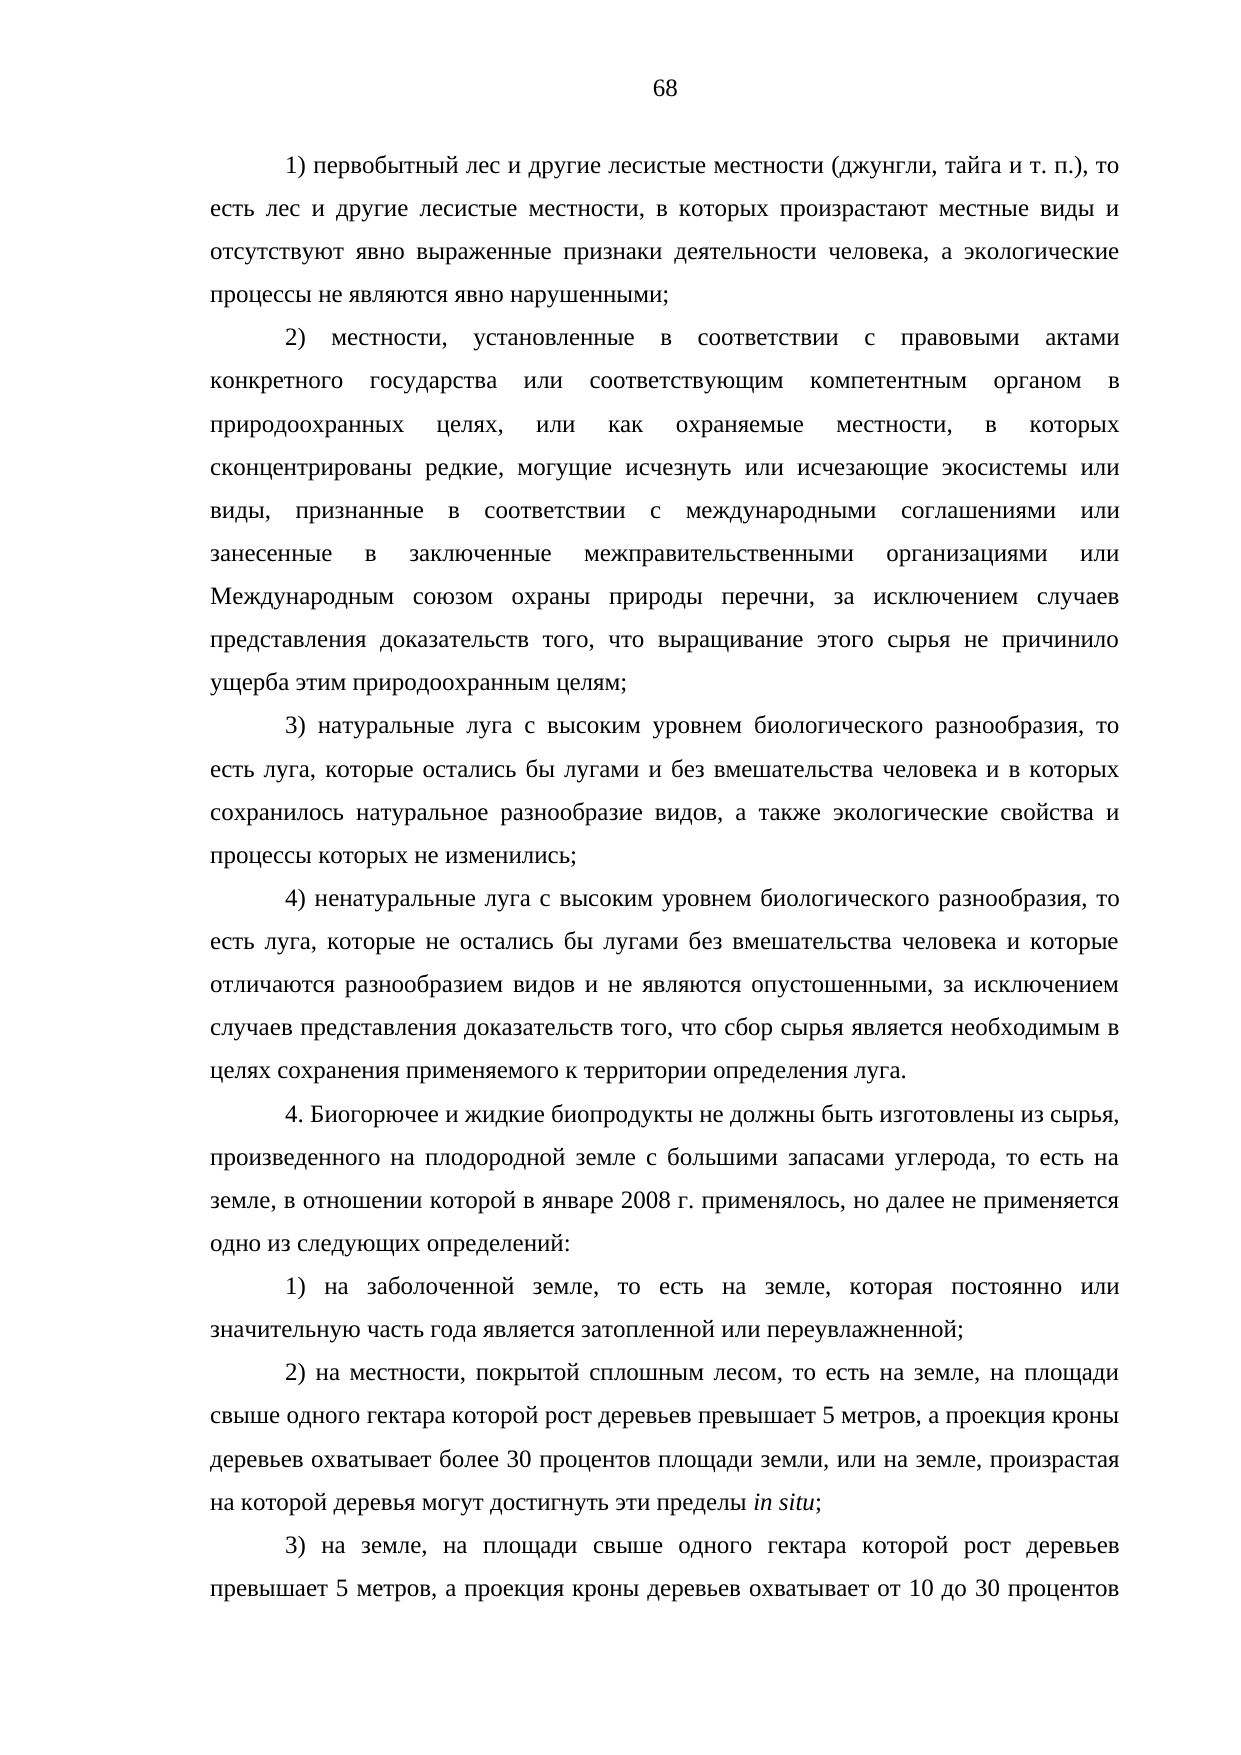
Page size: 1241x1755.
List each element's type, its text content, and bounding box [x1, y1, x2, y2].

text 1) на заболоченной земле, то есть на земле, которая постоянно или значительную часть года является затопленной или переувлажненной; [210, 1271, 1120, 1343]
text 2) на местности, покрытой сплошным лесом, то есть на земле, на площади свыше одного гектара которой рост деревьев превышает 5 метров, а проекция кроны деревьев охватывает более 30 процентов площади земли, или на земле, произрастая на которой деревья могут достигнуть эти пределы in situ; [210, 1357, 1120, 1516]
text 4) ненатуральные луга с высоким уровнем биологического разнообразия, то есть луга, которые не остались бы лугами без вмешательства человека и которые отличаются разнообразием видов и не являются опустошенными, за исключением случаев представления доказательств того, что сбор сырья является необходимым в целях сохранения применяемого к территории определения луга. [210, 883, 1120, 1084]
text 4. Биогорючее и жидкие биопродукты не должны быть изготовлены из сырья, произведенного на плодородной земле с большими запасами углерода, то есть на земле, в отношении которой в январе 2008 г. применялось, но далее не применяется одно из следующих определений: [210, 1099, 1120, 1257]
text 2) местности, установленные в соответствии с правовыми актами конкретного государства или соответствующим компетентным органом в природоохранных целях, или как охраняемые местности, в которых сконцентрированы редкие, могущие исчезнуть или исчезающие экосистемы или виды, признанные в соответствии с международными соглашениями или занесенные в заключенные межправительственными организациями или Международным союзом охраны природы перечни, за исключением случаев представления доказательств того, что выращивание этого сырья не причинило ущерба этим природоохранным целям; [210, 322, 1120, 696]
text 1) первобытный лес и другие лесистые местности (джунгли, тайга и т. п.), то есть лес и другие лесистые местности, в которых произрастают местные виды и отсутствуют явно выраженные признаки деятельности человека, а экологические процессы не являются явно нарушенными; [210, 150, 1120, 308]
text 3) на земле, на площади свыше одного гектара которой рост деревьев превышает 5 метров, а проекция кроны деревьев охватывает от 10 до 30 процентов [210, 1530, 1120, 1602]
text 3) натуральные луга с высоким уровнем биологического разнообразия, то есть луга, которые остались бы лугами и без вмешательства человека и в которых сохранилось натуральное разнообразие видов, а также экологические свойства и процессы которых не изменились; [210, 711, 1120, 869]
